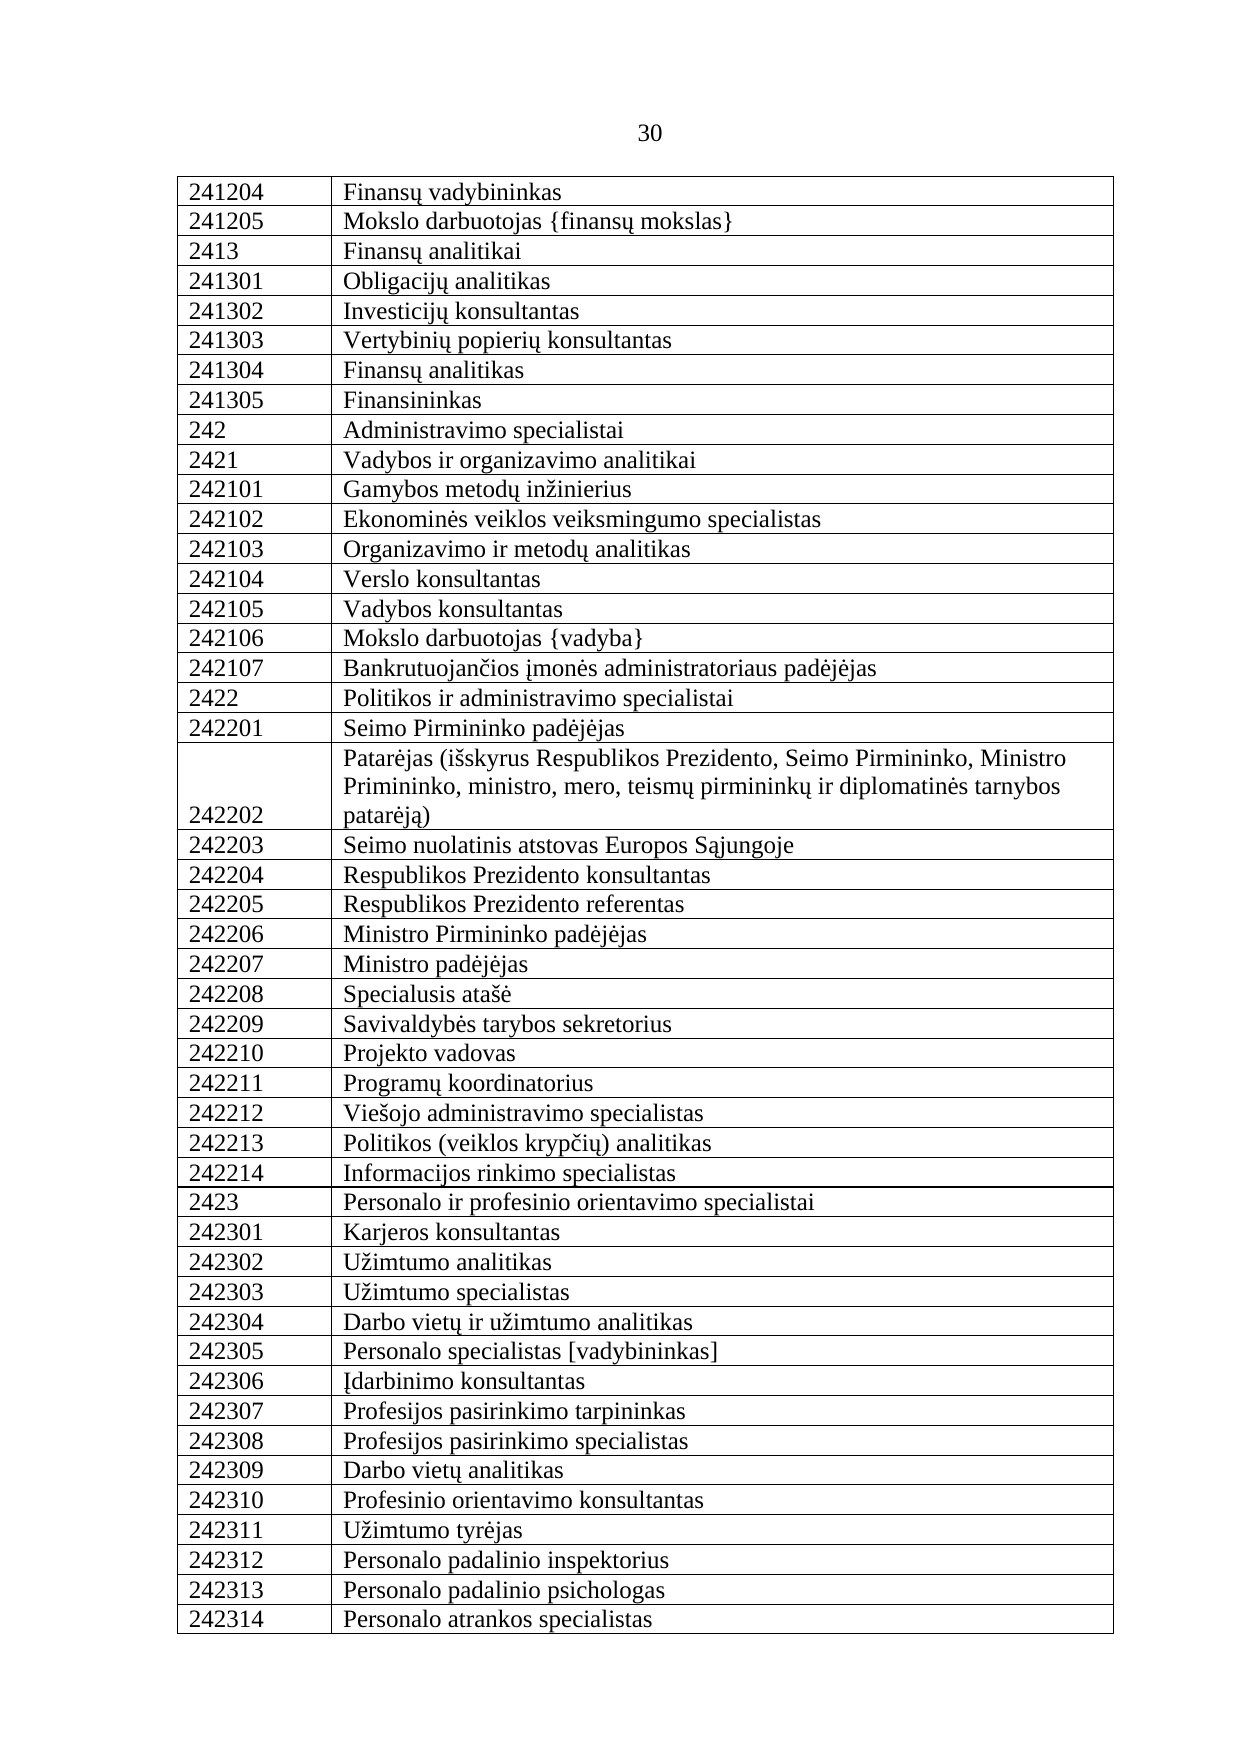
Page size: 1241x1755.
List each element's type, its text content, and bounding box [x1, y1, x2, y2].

table_cell [1114, 918, 1119, 948]
table_cell [1114, 503, 1119, 533]
table_cell 242102 [178, 504, 331, 533]
table_cell Užimtumo specialistas [332, 1277, 1113, 1306]
table_cell [1114, 859, 1119, 888]
table_cell Politikos (veiklos krypčių) analitikas [332, 1128, 1113, 1157]
table_cell 242311 [178, 1515, 331, 1544]
table_cell 241302 [178, 296, 331, 324]
table_cell Seimo nuolatinis atstovas Europos Sąjungoje [332, 830, 1113, 859]
table_cell [1114, 1186, 1119, 1216]
table_cell Personalo padalinio psichologas [332, 1575, 1113, 1603]
table_cell Organizavimo ir metodų analitikas [332, 534, 1113, 563]
table_cell Personalo atrankos specialistas [332, 1605, 1113, 1633]
table_cell [1114, 1276, 1119, 1306]
table_cell Užimtumo tyrėjas [332, 1515, 1113, 1544]
table_cell Ekonominės veiklos veiksmingumo specialistas [332, 504, 1113, 533]
table_cell Personalo ir profesinio orientavimo specialistai [332, 1188, 1113, 1216]
table_cell 242201 [178, 713, 331, 742]
table_cell 241304 [178, 355, 331, 384]
table_cell 242306 [178, 1366, 331, 1395]
table_cell Profesijos pasirinkimo specialistas [332, 1426, 1113, 1454]
table_cell [1114, 474, 1119, 503]
table_cell 242308 [178, 1426, 331, 1454]
table_cell [1114, 623, 1119, 652]
table_cell 242313 [178, 1575, 331, 1603]
table_cell 2421 [178, 445, 331, 473]
table_cell [1114, 235, 1119, 265]
table_cell [1114, 563, 1119, 593]
table_cell [1114, 1484, 1119, 1514]
table_cell [1114, 533, 1119, 563]
table_cell 242206 [178, 919, 331, 948]
table_cell 242309 [178, 1456, 331, 1484]
table_cell Patarėjas (išskyrus Respublikos Prezidento, Seimo Pirmininko, Ministro Primininko, ministro, mero, teismų pirmininkų ir diplomatinės tarnybos patarėją) [332, 743, 1113, 829]
table_cell Seimo Pirmininko padėjėjas [332, 713, 1113, 742]
table_cell Darbo vietų ir užimtumo analitikas [332, 1307, 1113, 1335]
table_cell [1114, 384, 1119, 414]
table_cell [1114, 1067, 1119, 1097]
table_cell Politikos ir administravimo specialistai [332, 683, 1113, 712]
table_cell Investicijų konsultantas [332, 296, 1113, 324]
table_cell 242302 [178, 1247, 331, 1276]
table_cell 241305 [178, 385, 331, 414]
table_cell [1114, 414, 1119, 444]
table_cell 242203 [178, 830, 331, 859]
table_cell 242105 [178, 594, 331, 622]
table_cell [1114, 1246, 1119, 1276]
table_cell [1114, 265, 1119, 295]
table_cell 242208 [178, 979, 331, 1008]
table_cell [1114, 652, 1119, 682]
table_cell Projekto vadovas [332, 1039, 1113, 1067]
table_cell Respublikos Prezidento referentas [332, 890, 1113, 918]
table_cell [1114, 829, 1119, 859]
table_cell 242214 [178, 1158, 331, 1186]
table_cell [1114, 1216, 1119, 1246]
table_cell [1114, 1335, 1119, 1365]
table_cell 242 [178, 415, 331, 444]
table_cell 242104 [178, 564, 331, 593]
table_cell Finansų analitikai [332, 236, 1113, 265]
table_cell 242304 [178, 1307, 331, 1335]
table_cell 242212 [178, 1098, 331, 1127]
table_cell 242101 [178, 475, 331, 503]
table_cell [1114, 1574, 1119, 1603]
table_cell Užimtumo analitikas [332, 1247, 1113, 1276]
table_cell 242301 [178, 1217, 331, 1246]
table_cell Finansininkas [332, 385, 1113, 414]
table_cell 242106 [178, 624, 331, 652]
table_cell 2413 [178, 236, 331, 265]
table_cell 242202 [178, 743, 331, 829]
table_cell Gamybos metodų inžinierius [332, 475, 1113, 503]
table_cell [1114, 354, 1119, 384]
table_cell Darbo vietų analitikas [332, 1456, 1113, 1484]
table_cell [1114, 1455, 1119, 1484]
table_cell Administravimo specialistai [332, 415, 1113, 444]
table_cell Ministro Pirmininko padėjėjas [332, 919, 1113, 948]
table_cell 242210 [178, 1039, 331, 1067]
table_cell [1114, 742, 1119, 829]
table_cell 242103 [178, 534, 331, 563]
table_cell [1114, 682, 1119, 712]
table_cell Vertybinių popierių konsultantas [332, 326, 1113, 354]
table_cell [1114, 444, 1119, 473]
table_cell Karjeros konsultantas [332, 1217, 1113, 1246]
table_cell Programų koordinatorius [332, 1068, 1113, 1097]
table_cell [1114, 978, 1119, 1008]
table_cell [1114, 1038, 1119, 1067]
table_cell 242307 [178, 1396, 331, 1425]
table_cell Personalo padalinio inspektorius [332, 1545, 1113, 1574]
table_cell [1114, 1604, 1119, 1633]
table_cell [1114, 712, 1119, 742]
table_cell Respublikos Prezidento konsultantas [332, 860, 1113, 888]
table_cell 242204 [178, 860, 331, 888]
table_cell 242205 [178, 890, 331, 918]
table_cell [1114, 176, 1119, 205]
table_cell Ministro padėjėjas [332, 949, 1113, 978]
table_cell Specialusis atašė [332, 979, 1113, 1008]
table_cell Viešojo administravimo specialistas [332, 1098, 1113, 1127]
table_cell 241205 [178, 206, 331, 235]
table_cell 242314 [178, 1605, 331, 1633]
table_cell [1114, 1306, 1119, 1335]
table_cell [1114, 1544, 1119, 1574]
table_cell [1114, 948, 1119, 978]
table_cell Įdarbinimo konsultantas [332, 1366, 1113, 1395]
table_cell 242312 [178, 1545, 331, 1574]
table_cell [1114, 1008, 1119, 1037]
table_cell [1114, 1514, 1119, 1544]
table_cell Personalo specialistas [vadybininkas] [332, 1336, 1113, 1365]
table_cell [1114, 1425, 1119, 1454]
table_cell [1114, 295, 1119, 324]
table_cell 242303 [178, 1277, 331, 1306]
table_cell Profesinio orientavimo konsultantas [332, 1485, 1113, 1514]
table_cell 241301 [178, 266, 331, 295]
table_cell [1114, 889, 1119, 918]
table_cell Obligacijų analitikas [332, 266, 1113, 295]
table_cell [1114, 1157, 1119, 1186]
table_cell Vadybos konsultantas [332, 594, 1113, 622]
table_cell Finansų vadybininkas [332, 177, 1113, 205]
table_cell [1114, 1395, 1119, 1425]
table_cell Vadybos ir organizavimo analitikai [332, 445, 1113, 473]
table_cell Mokslo darbuotojas {vadyba} [332, 624, 1113, 652]
table_cell 241303 [178, 326, 331, 354]
table_cell 242213 [178, 1128, 331, 1157]
table_cell 242305 [178, 1336, 331, 1365]
table_cell 242211 [178, 1068, 331, 1097]
table_cell 241204 [178, 177, 331, 205]
table_cell 2423 [178, 1188, 331, 1216]
table_cell [1114, 1127, 1119, 1157]
table_cell [1114, 205, 1119, 235]
table_cell 242310 [178, 1485, 331, 1514]
table_cell [1114, 1097, 1119, 1127]
table_cell Finansų analitikas [332, 355, 1113, 384]
table_cell Verslo konsultantas [332, 564, 1113, 593]
table_cell Bankrutuojančios įmonės administratoriaus padėjėjas [332, 653, 1113, 682]
table_cell Profesijos pasirinkimo tarpininkas [332, 1396, 1113, 1425]
table_cell 242207 [178, 949, 331, 978]
table_cell [1114, 593, 1119, 622]
table_cell 242107 [178, 653, 331, 682]
table_cell Savivaldybės tarybos sekretorius [332, 1009, 1113, 1037]
table_cell [1114, 1365, 1119, 1395]
table_cell Mokslo darbuotojas {finansų mokslas} [332, 206, 1113, 235]
table_cell Informacijos rinkimo specialistas [332, 1158, 1113, 1186]
table_cell [1114, 325, 1119, 354]
table_cell 242209 [178, 1009, 331, 1037]
table_cell 2422 [178, 683, 331, 712]
